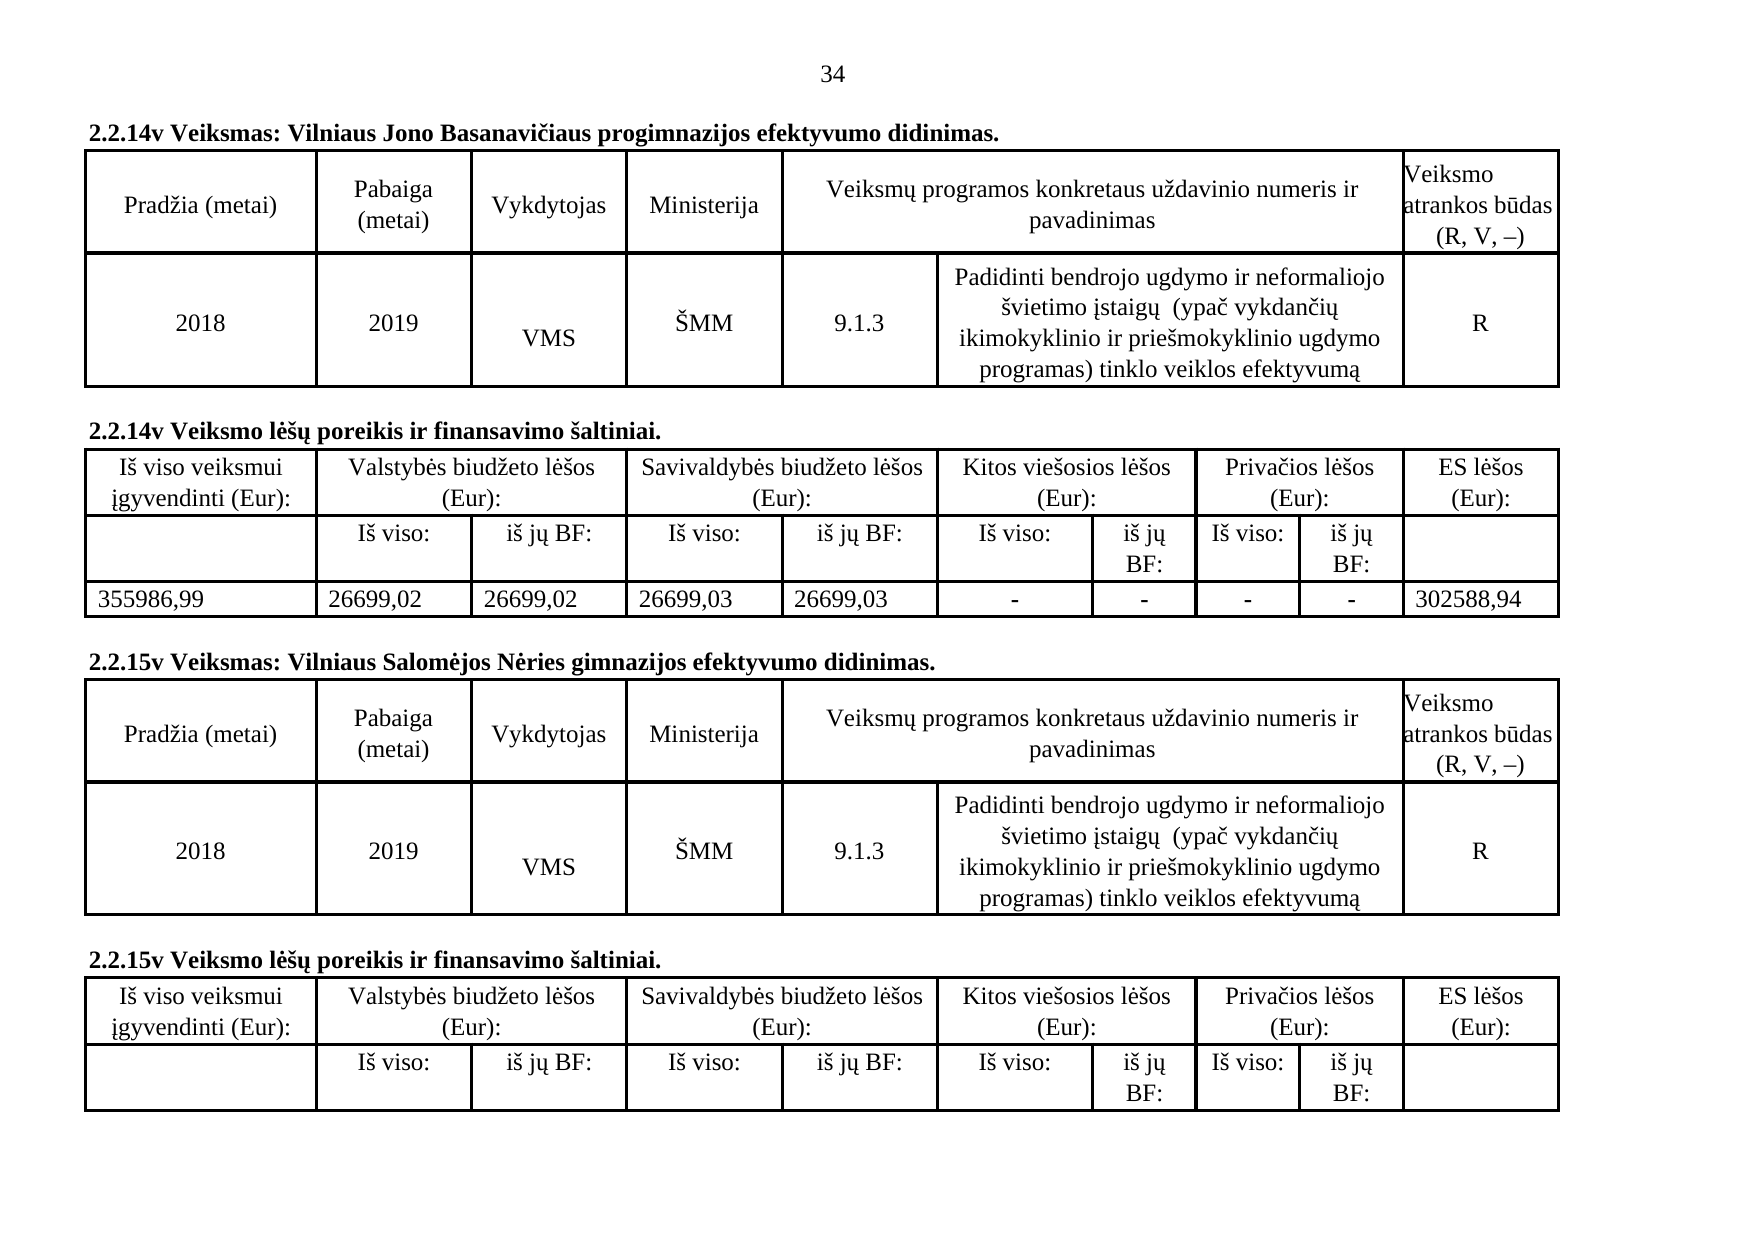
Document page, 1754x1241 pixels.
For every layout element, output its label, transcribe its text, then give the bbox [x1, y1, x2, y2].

table_cell [1405, 517, 1557, 580]
table_header Veiksmo atrankos būdas (R, V, –) [1405, 152, 1557, 251]
table_header Pabaiga (metai) [318, 681, 470, 780]
table_cell - [1094, 583, 1194, 615]
table_cell Padidinti bendrojo ugdymo ir neformaliojo švietimo įstaigų (ypač vykdančių ikimokyklinio ir priešmokyklinio ugdymo programas) tinklo veiklos efektyvumą [939, 255, 1402, 384]
text 2.2.14v Veiksmo lėšų poreikis ir finansavimo šaltiniai. [89, 416, 1577, 445]
table_cell 26699,02 [318, 583, 470, 615]
table_cell - [939, 583, 1091, 615]
table_cell [87, 1046, 315, 1108]
table_header Kitos viešosios lėšos (Eur): [939, 979, 1194, 1042]
table_cell - [1198, 583, 1298, 615]
table_cell 2019 [318, 255, 470, 384]
table_header Iš viso veiksmui įgyvendinti (Eur): [87, 979, 315, 1042]
table_cell iš jų BF: [1301, 517, 1402, 580]
table_header Valstybės biudžeto lėšos (Eur): [318, 451, 625, 513]
table_header Iš viso veiksmui įgyvendinti (Eur): [87, 451, 315, 513]
table_cell iš jų BF: [473, 517, 625, 580]
table_cell iš jų BF: [1094, 517, 1194, 580]
table_header Veiksmų programos konkretaus uždavinio numeris ir pavadinimas [784, 681, 1402, 780]
table_cell [1405, 1046, 1557, 1108]
table_header Vykdytojas [473, 152, 625, 251]
table_cell iš jų BF: [473, 1046, 625, 1108]
table_cell 26699,03 [784, 583, 936, 615]
text 2.2.15v Veiksmas: Vilniaus Salomėjos Nėries gimnazijos efektyvumo didinimas. [89, 647, 1577, 676]
table_cell 2018 [87, 784, 315, 913]
table_header Privačios lėšos (Eur): [1198, 451, 1402, 513]
table_header ES lėšos (Eur): [1405, 451, 1557, 513]
table_cell Padidinti bendrojo ugdymo ir neformaliojo švietimo įstaigų (ypač vykdančių ikimokyklinio ir priešmokyklinio ugdymo programas) tinklo veiklos efektyvumą [939, 784, 1402, 913]
table_cell Iš viso: [628, 1046, 781, 1108]
table_cell VMS [473, 784, 625, 913]
table_cell iš jų BF: [1094, 1046, 1194, 1108]
table_cell 2019 [318, 784, 470, 913]
table_cell iš jų BF: [1301, 1046, 1402, 1108]
table_cell 26699,02 [473, 583, 625, 615]
table_cell iš jų BF: [784, 1046, 936, 1108]
table_header Pradžia (metai) [87, 152, 315, 251]
table_header Savivaldybės biudžeto lėšos (Eur): [628, 979, 936, 1042]
table_cell ŠMM [628, 784, 781, 913]
table_header Vykdytojas [473, 681, 625, 780]
table_header ES lėšos (Eur): [1405, 979, 1557, 1042]
table_cell 302588,94 [1405, 583, 1557, 615]
table_header Ministerija [628, 681, 781, 780]
text 2.2.14v Veiksmas: Vilniaus Jono Basanavičiaus progimnazijos efektyvumo didinimas. [89, 118, 1577, 147]
table_cell Iš viso: [939, 517, 1091, 580]
table_cell 355986,99 [87, 583, 315, 615]
table_cell VMS [473, 255, 625, 384]
table_cell ŠMM [628, 255, 781, 384]
table_cell - [1301, 583, 1402, 615]
table_cell Iš viso: [318, 517, 470, 580]
table_cell R [1405, 255, 1557, 384]
table_header Valstybės biudžeto lėšos (Eur): [318, 979, 625, 1042]
text 2.2.15v Veiksmo lėšų poreikis ir finansavimo šaltiniai. [89, 945, 1577, 974]
table_header Veiksmo atrankos būdas (R, V, –) [1405, 681, 1557, 780]
table_cell R [1405, 784, 1557, 913]
table_cell Iš viso: [1198, 1046, 1298, 1108]
table_cell 2018 [87, 255, 315, 384]
table_cell iš jų BF: [784, 517, 936, 580]
table_header Pabaiga (metai) [318, 152, 470, 251]
table_header Ministerija [628, 152, 781, 251]
table_cell Iš viso: [939, 1046, 1091, 1108]
table_cell Iš viso: [628, 517, 781, 580]
table_cell Iš viso: [318, 1046, 470, 1108]
table_cell 9.1.3 [784, 784, 936, 913]
table_header Privačios lėšos (Eur): [1198, 979, 1402, 1042]
table_header Savivaldybės biudžeto lėšos (Eur): [628, 451, 936, 513]
table_header Kitos viešosios lėšos (Eur): [939, 451, 1194, 513]
table_cell 9.1.3 [784, 255, 936, 384]
table_header Veiksmų programos konkretaus uždavinio numeris ir pavadinimas [784, 152, 1402, 251]
table_header Pradžia (metai) [87, 681, 315, 780]
table_cell 26699,03 [628, 583, 781, 615]
table_cell Iš viso: [1198, 517, 1298, 580]
table_cell [87, 517, 315, 580]
